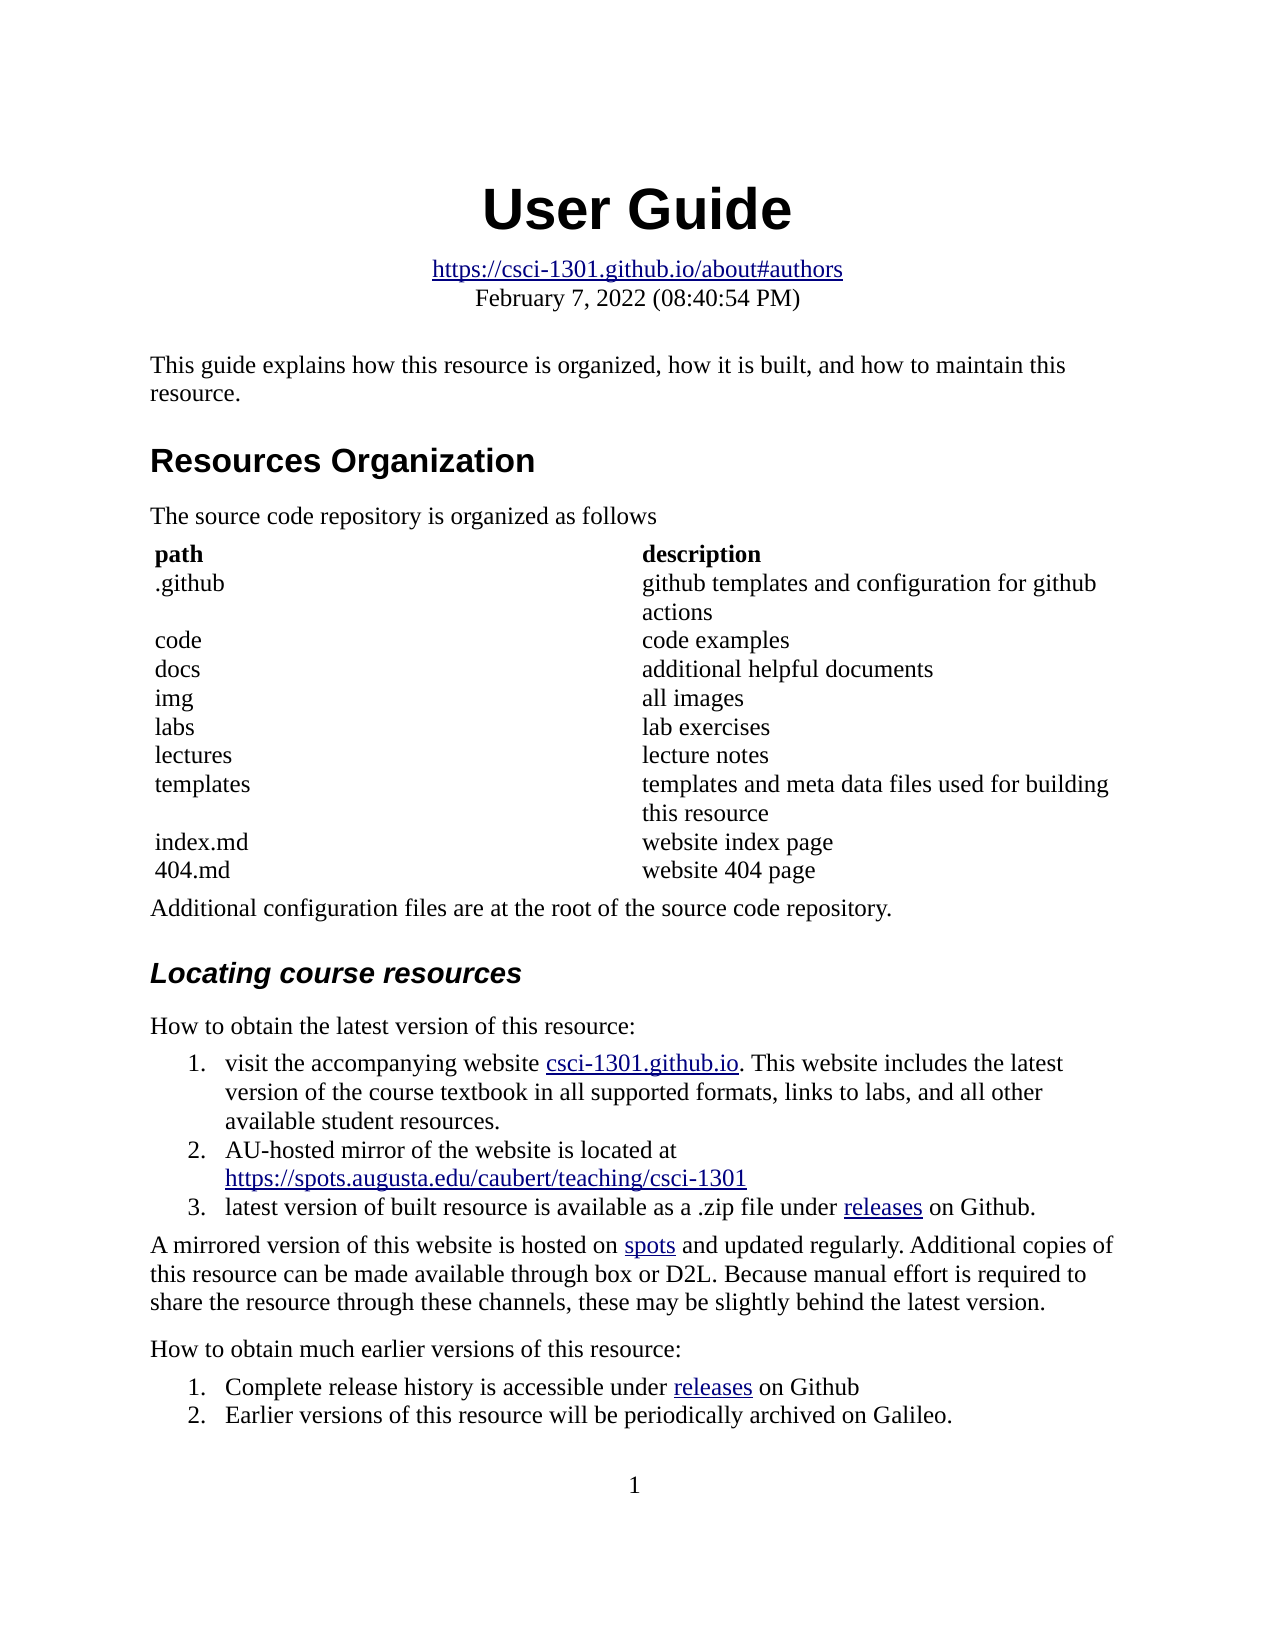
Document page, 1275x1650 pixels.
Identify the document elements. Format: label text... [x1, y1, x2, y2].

text How to obtain the latest version of this resource: [150, 1011, 1125, 1039]
table_cell website index page [638, 827, 1125, 855]
subtitle Locating course resources [150, 956, 1125, 989]
list AU-hosted mirror of the website is located at https://spots.augusta.edu/caubert/teaching/csci-1301 [187, 1135, 1125, 1192]
table_header description [638, 539, 1125, 568]
table_cell docs [150, 654, 637, 683]
list visit the accompanying website csci-1301.github.io. This website includes the latest version of the course textbook in all supported formats, links to labs, and all other available student resources. [187, 1048, 1125, 1135]
text February 7, 2022 (08:40:54 PM) [150, 283, 1125, 312]
table_cell lab exercises [638, 712, 1125, 740]
table_cell code examples [638, 625, 1125, 654]
text How to obtain much earlier versions of this resource: [150, 1334, 1125, 1363]
table_cell additional helpful documents [638, 654, 1125, 683]
subtitle Resources Organization [150, 441, 1125, 480]
text https://csci-1301.github.io/about#authors [150, 254, 1125, 283]
table_cell code [150, 625, 637, 654]
table_cell img [150, 683, 637, 712]
title User Guide [150, 175, 1125, 242]
list latest version of built resource is available as a .zip file under releases on Github. [187, 1192, 1125, 1221]
text Additional configuration files are at the root of the source code repository. [150, 893, 1125, 922]
table_cell templates and meta data files used for building this resource [638, 769, 1125, 827]
table_cell 404.md [150, 855, 637, 884]
table_cell .github [150, 568, 637, 625]
list Earlier versions of this resource will be periodically archived on Galileo. [187, 1401, 1125, 1429]
table_cell website 404 page [638, 855, 1125, 884]
list Complete release history is accessible under releases on Github [187, 1372, 1125, 1401]
table_cell labs [150, 712, 637, 740]
text A mirrored version of this website is hosted on spots and updated regularly. Additional copies of this resource can be made available through box or D2L. Because manual effort is required to share the resource through these channels, these may be slightly behind the latest version. [150, 1230, 1125, 1316]
text The source code repository is organized as follows [150, 501, 1125, 530]
table_cell lectures [150, 740, 637, 769]
table_cell lecture notes [638, 740, 1125, 769]
text This guide explains how this resource is organized, how it is built, and how to maintain this resource. [150, 350, 1125, 407]
table_header path [150, 539, 637, 568]
table_cell github templates and configuration for github actions [638, 568, 1125, 625]
table_cell all images [638, 683, 1125, 712]
table_cell index.md [150, 827, 637, 855]
table_cell templates [150, 769, 637, 827]
